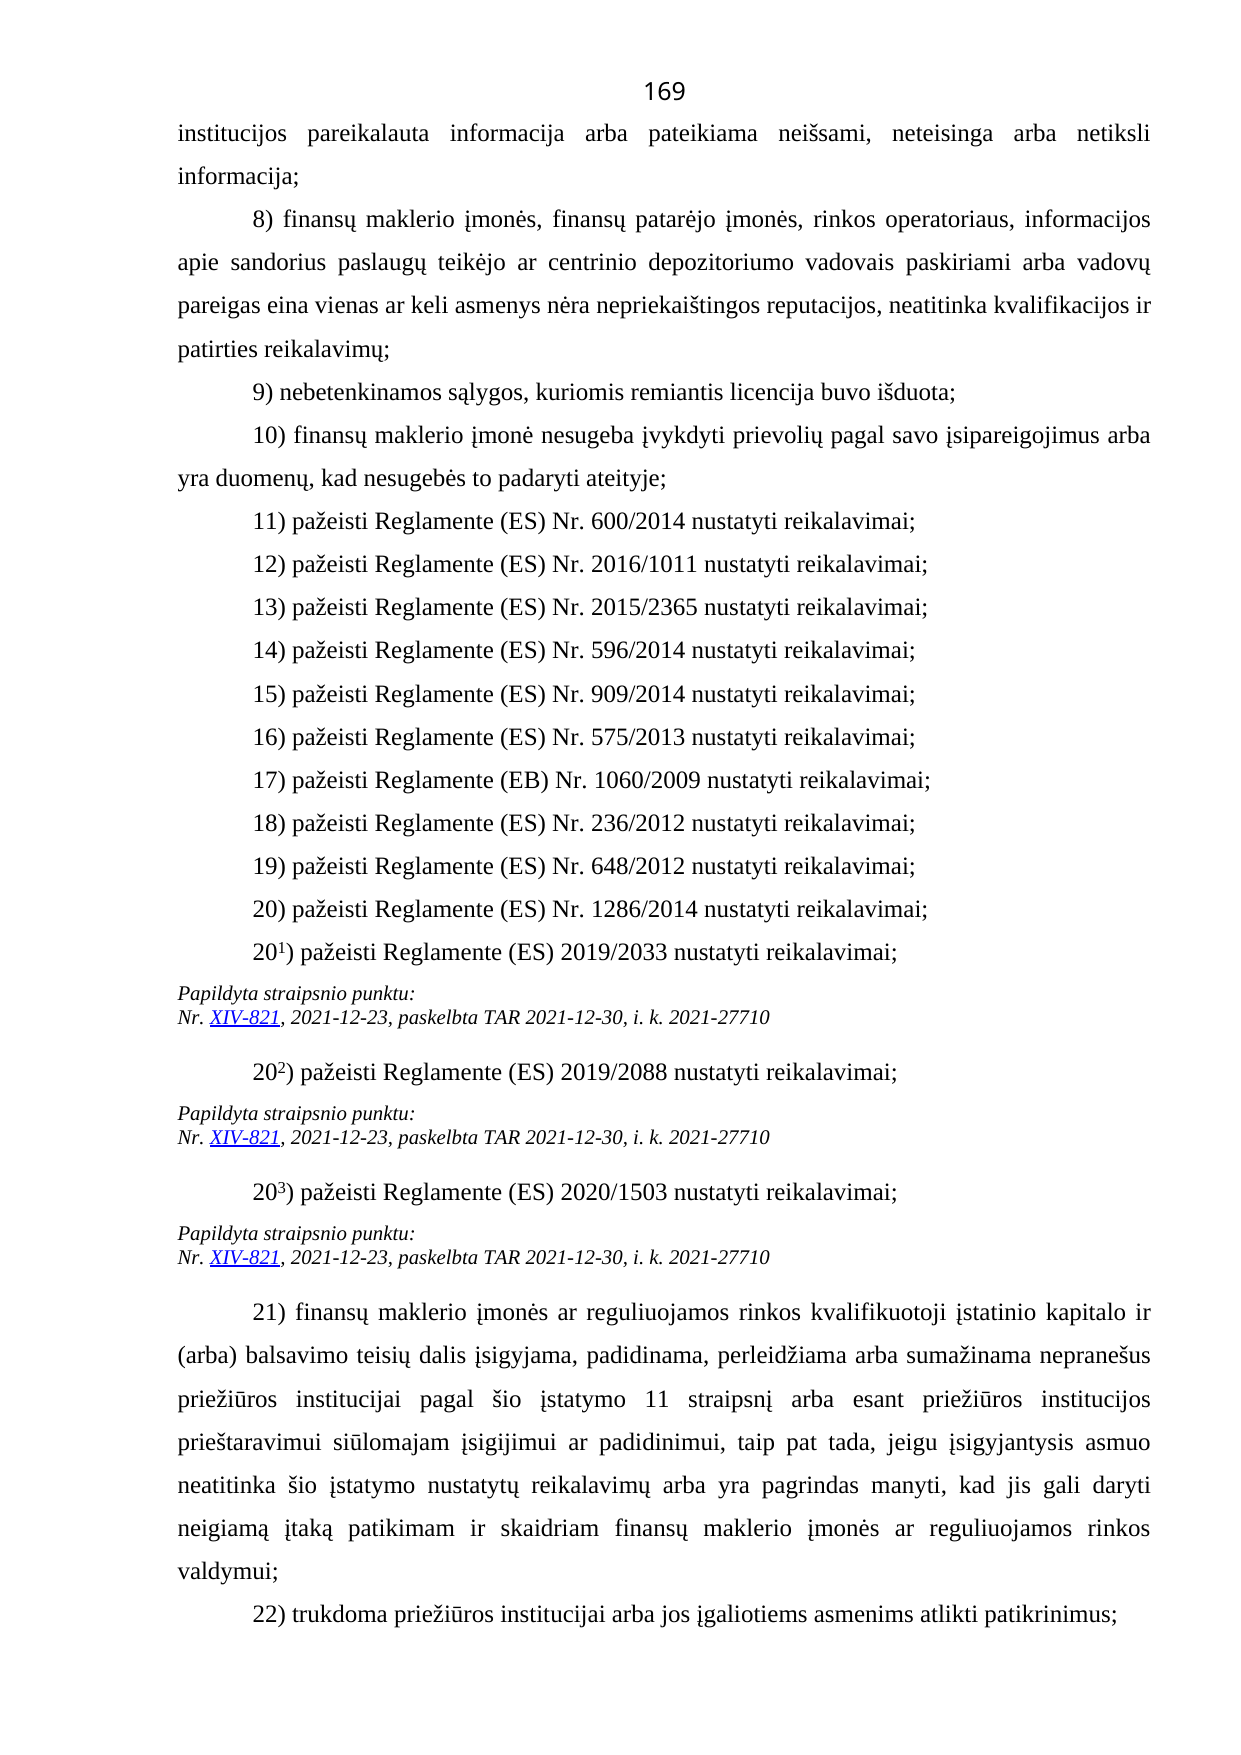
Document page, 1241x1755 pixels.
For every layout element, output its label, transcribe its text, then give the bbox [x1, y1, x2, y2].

text Papildyta straipsnio punktu: [177, 981, 1152, 1005]
text Nr. XIV-821, 2021-12-23, paskelbta TAR 2021-12-30, i. k. 2021-27710 [177, 1125, 1152, 1149]
text 11) pažeisti Reglamente (ES) Nr. 600/2014 nustatyti reikalavimai; [177, 506, 1152, 535]
text Papildyta straipsnio punktu: [177, 1101, 1152, 1125]
text 16) pažeisti Reglamente (ES) Nr. 575/2013 nustatyti reikalavimai; [177, 722, 1152, 751]
text 19) pažeisti Reglamente (ES) Nr. 648/2012 nustatyti reikalavimai; [177, 851, 1152, 880]
text 10) finansų maklerio įmonė nesugeba įvykdyti prievolių pagal savo įsipareigojimus arba yra duomenų, kad nesugebės to padaryti ateityje; [177, 420, 1152, 492]
text 20) pažeisti Reglamente (ES) Nr. 1286/2014 nustatyti reikalavimai; [177, 894, 1152, 923]
text 14) pažeisti Reglamente (ES) Nr. 596/2014 nustatyti reikalavimai; [177, 636, 1152, 664]
text 22) trukdoma priežiūros institucijai arba jos įgaliotiems asmenims atlikti patikrinimus; [177, 1599, 1152, 1628]
text 21) finansų maklerio įmonės ar reguliuojamos rinkos kvalifikuotoji įstatinio kapitalo ir (arba) balsavimo teisių dalis įsigyjama, padidinama, perleidžiama arba sumažinama nepranešus priežiūros institucijai pagal šio įstatymo 11 straipsnį arba esant priežiūros institucijos prieštaravimui siūlomajam įsigijimui ar padidinimui, taip pat tada, jeigu įsigyjantysis asmuo neatitinka šio įstatymo nustatytų reikalavimų arba yra pagrindas manyti, kad jis gali daryti neigiamą įtaką patikimam ir skaidriam finansų maklerio įmonės ar reguliuojamos rinkos valdymui; [177, 1297, 1152, 1585]
text 18) pažeisti Reglamente (ES) Nr. 236/2012 nustatyti reikalavimai; [177, 808, 1152, 837]
text Papildyta straipsnio punktu: [177, 1221, 1152, 1245]
text 17) pažeisti Reglamente (EB) Nr. 1060/2009 nustatyti reikalavimai; [177, 765, 1152, 794]
text Nr. XIV-821, 2021-12-23, paskelbta TAR 2021-12-30, i. k. 2021-27710 [177, 1005, 1152, 1029]
text Nr. XIV-821, 2021-12-23, paskelbta TAR 2021-12-30, i. k. 2021-27710 [177, 1245, 1152, 1269]
text institucijos pareikalauta informacija arba pateikiama neišsami, neteisinga arba netiksli informacija; [177, 118, 1152, 190]
text 8) finansų maklerio įmonės, finansų patarėjo įmonės, rinkos operatoriaus, informacijos apie sandorius paslaugų teikėjo ar centrinio depozitoriumo vadovais paskiriami arba vadovų pareigas eina vienas ar keli asmenys nėra nepriekaištingos reputacijos, neatitinka kvalifikacijos ir patirties reikalavimų; [177, 204, 1152, 362]
text 9) nebetenkinamos sąlygos, kuriomis remiantis licencija buvo išduota; [177, 377, 1152, 406]
text 202) pažeisti Reglamente (ES) 2019/2088 nustatyti reikalavimai; [177, 1057, 1152, 1086]
text 15) pažeisti Reglamente (ES) Nr. 909/2014 nustatyti reikalavimai; [177, 679, 1152, 707]
text 201) pažeisti Reglamente (ES) 2019/2033 nustatyti reikalavimai; [177, 937, 1152, 966]
text 203) pažeisti Reglamente (ES) 2020/1503 nustatyti reikalavimai; [177, 1177, 1152, 1206]
text 13) pažeisti Reglamente (ES) Nr. 2015/2365 nustatyti reikalavimai; [177, 592, 1152, 621]
text 12) pažeisti Reglamente (ES) Nr. 2016/1011 nustatyti reikalavimai; [177, 549, 1152, 578]
